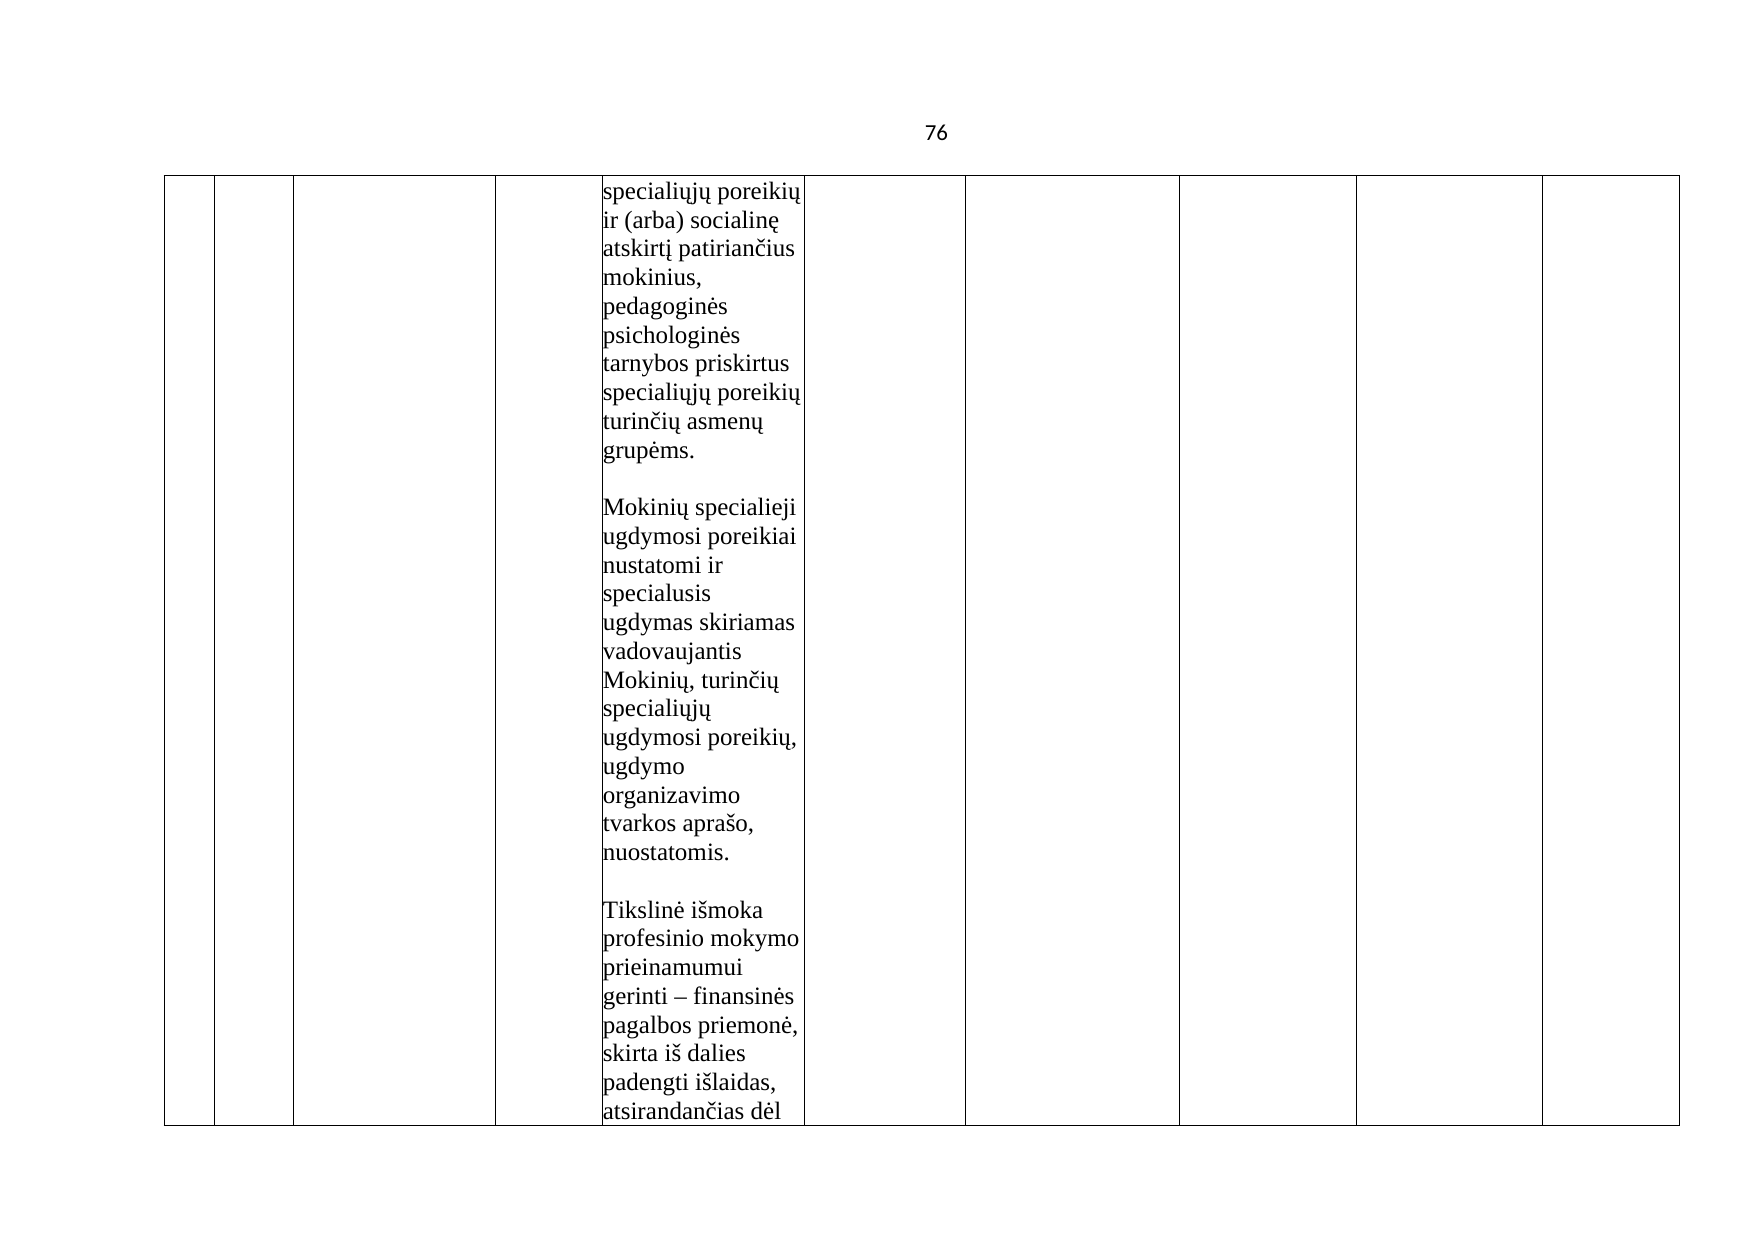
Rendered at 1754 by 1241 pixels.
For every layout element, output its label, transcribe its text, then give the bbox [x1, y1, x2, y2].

table_cell [1543, 176, 1679, 1125]
table_cell [165, 176, 214, 1125]
table_cell [966, 176, 1179, 1125]
table_cell specialiųjų poreikių ir (arba) socialinę atskirtį patiriančius mokinius, pedagoginės psichologinės tarnybos priskirtus specialiųjų poreikių turinčių asmenų grupėms. Mokinių specialieji ugdymosi poreikiai nustatomi ir specialusis ugdymas skiriamas vadovaujantis Mokinių, turinčių specialiųjų ugdymosi poreikių, ugdymo organizavimo tvarkos aprašo, nuostatomis. Tikslinė išmoka profesinio mokymo prieinamumui gerinti – finansinės pagalbos priemonė, skirta iš dalies padengti išlaidas, atsirandančias dėl [603, 176, 804, 1125]
table_cell [1357, 176, 1542, 1125]
table_cell [215, 176, 293, 1125]
table_cell [496, 176, 602, 1125]
table_cell [1180, 176, 1356, 1125]
table_cell [294, 176, 495, 1125]
table_cell [805, 176, 965, 1125]
